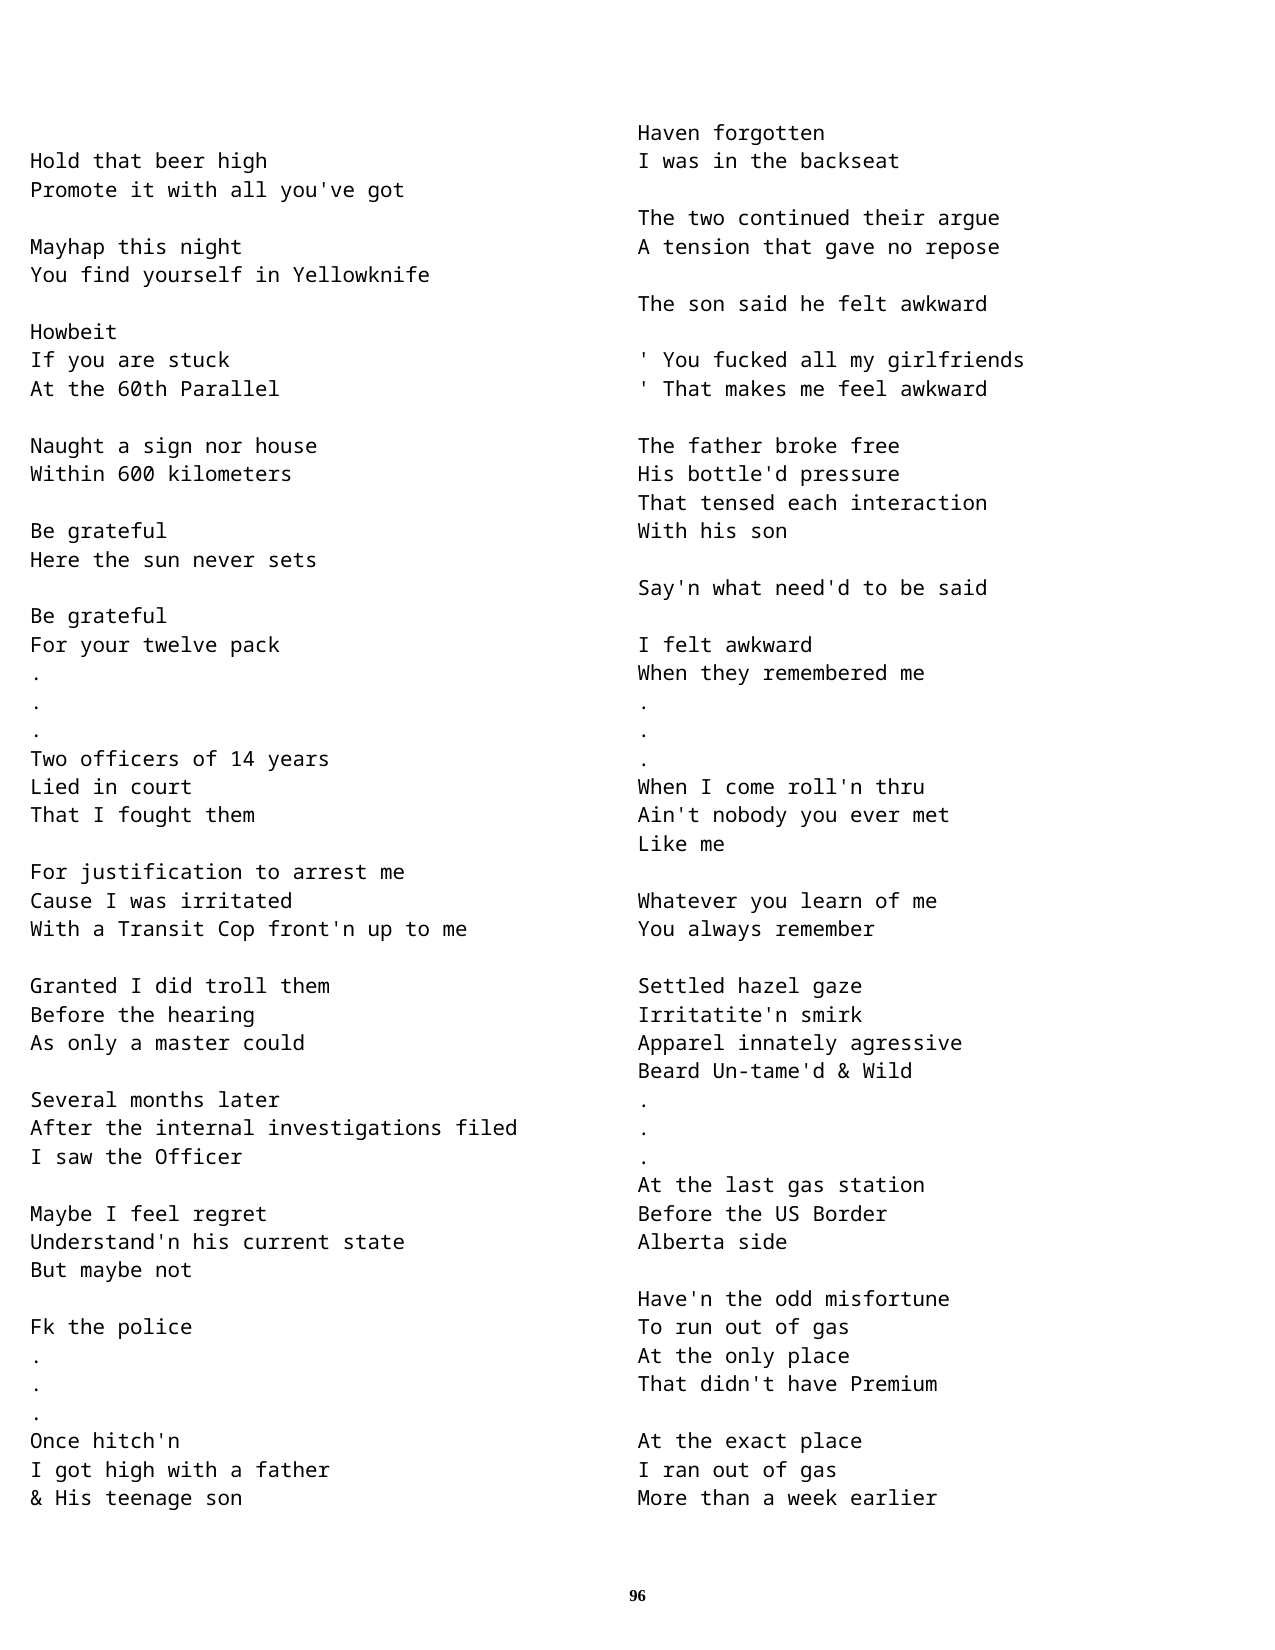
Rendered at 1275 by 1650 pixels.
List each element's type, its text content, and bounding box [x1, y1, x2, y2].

text Before the US Border [637, 1199, 1245, 1227]
text I ran out of gas [637, 1455, 1245, 1483]
text When they remembered me [637, 658, 1245, 687]
text Irritatite'n smirk [637, 1000, 1245, 1028]
text . [30, 658, 637, 687]
text Apparel innately agressive [637, 1028, 1245, 1057]
text Be grateful [30, 516, 637, 545]
text ' That makes me feel awkward [637, 374, 1245, 402]
text I got high with a father [30, 1455, 637, 1483]
text ' You fucked all my girlfriends [637, 346, 1245, 374]
text . [637, 1142, 1245, 1170]
text . [637, 687, 1245, 715]
text Haven forgotten [637, 118, 1245, 147]
text For justification to arrest me [30, 857, 637, 886]
text But maybe not [30, 1256, 637, 1284]
text . [30, 1341, 637, 1369]
text To run out of gas [637, 1312, 1245, 1341]
text You find yourself in Yellowknife [30, 260, 637, 289]
text After the internal investigations filed [30, 1113, 637, 1142]
text The father broke free [637, 431, 1245, 459]
text Granted I did troll them [30, 971, 637, 1000]
text Once hitch'n [30, 1426, 637, 1455]
text . [30, 1398, 637, 1426]
text With a Transit Cop front'n up to me [30, 914, 637, 943]
text . [30, 715, 637, 744]
text His bottle'd pressure [637, 459, 1245, 488]
text You always remember [637, 914, 1245, 943]
text Hold that beer high [30, 147, 637, 175]
text Ain't nobody you ever met [637, 801, 1245, 829]
text Say'n what need'd to be said [637, 573, 1245, 602]
text For your twelve pack [30, 630, 637, 658]
text Whatever you learn of me [637, 886, 1245, 914]
text Beard Un-tame'd & Wild [637, 1057, 1245, 1085]
text At the 60th Parallel [30, 374, 637, 402]
text Here the sun never sets [30, 545, 637, 573]
text At the exact place [637, 1426, 1245, 1455]
text Be grateful [30, 602, 637, 630]
text At the last gas station [637, 1170, 1245, 1199]
text . [637, 1085, 1245, 1113]
text Like me [637, 829, 1245, 857]
text A tension that gave no repose [637, 232, 1245, 260]
text The son said he felt awkward [637, 289, 1245, 317]
text That tensed each interaction [637, 488, 1245, 516]
text Before the hearing [30, 1000, 637, 1028]
text Within 600 kilometers [30, 459, 637, 488]
text If you are stuck [30, 346, 637, 374]
text Fk the police [30, 1312, 637, 1341]
text Cause I was irritated [30, 886, 637, 914]
text More than a week earlier [637, 1483, 1245, 1512]
text With his son [637, 516, 1245, 545]
text Settled hazel gaze [637, 971, 1245, 1000]
text That I fought them [30, 801, 637, 829]
text . [30, 687, 637, 715]
text Maybe I feel regret [30, 1199, 637, 1227]
text As only a master could [30, 1028, 637, 1057]
text & His teenage son [30, 1483, 637, 1512]
text Alberta side [637, 1227, 1245, 1256]
text When I come roll'n thru [637, 772, 1245, 801]
text Mayhap this night [30, 232, 637, 260]
text . [637, 744, 1245, 772]
text At the only place [637, 1341, 1245, 1369]
text . [637, 1113, 1245, 1142]
text . [30, 1369, 637, 1398]
text Lied in court [30, 772, 637, 801]
text I saw the Officer [30, 1142, 637, 1170]
text That didn't have Premium [637, 1369, 1245, 1398]
text . [637, 715, 1245, 744]
text Two officers of 14 years [30, 744, 637, 772]
text Howbeit [30, 317, 637, 346]
text I was in the backseat [637, 147, 1245, 175]
text Have'n the odd misfortune [637, 1284, 1245, 1312]
text The two continued their argue [637, 203, 1245, 232]
text Understand'n his current state [30, 1227, 637, 1256]
text I felt awkward [637, 630, 1245, 658]
text Several months later [30, 1085, 637, 1113]
text Promote it with all you've got [30, 175, 637, 203]
text Naught a sign nor house [30, 431, 637, 459]
